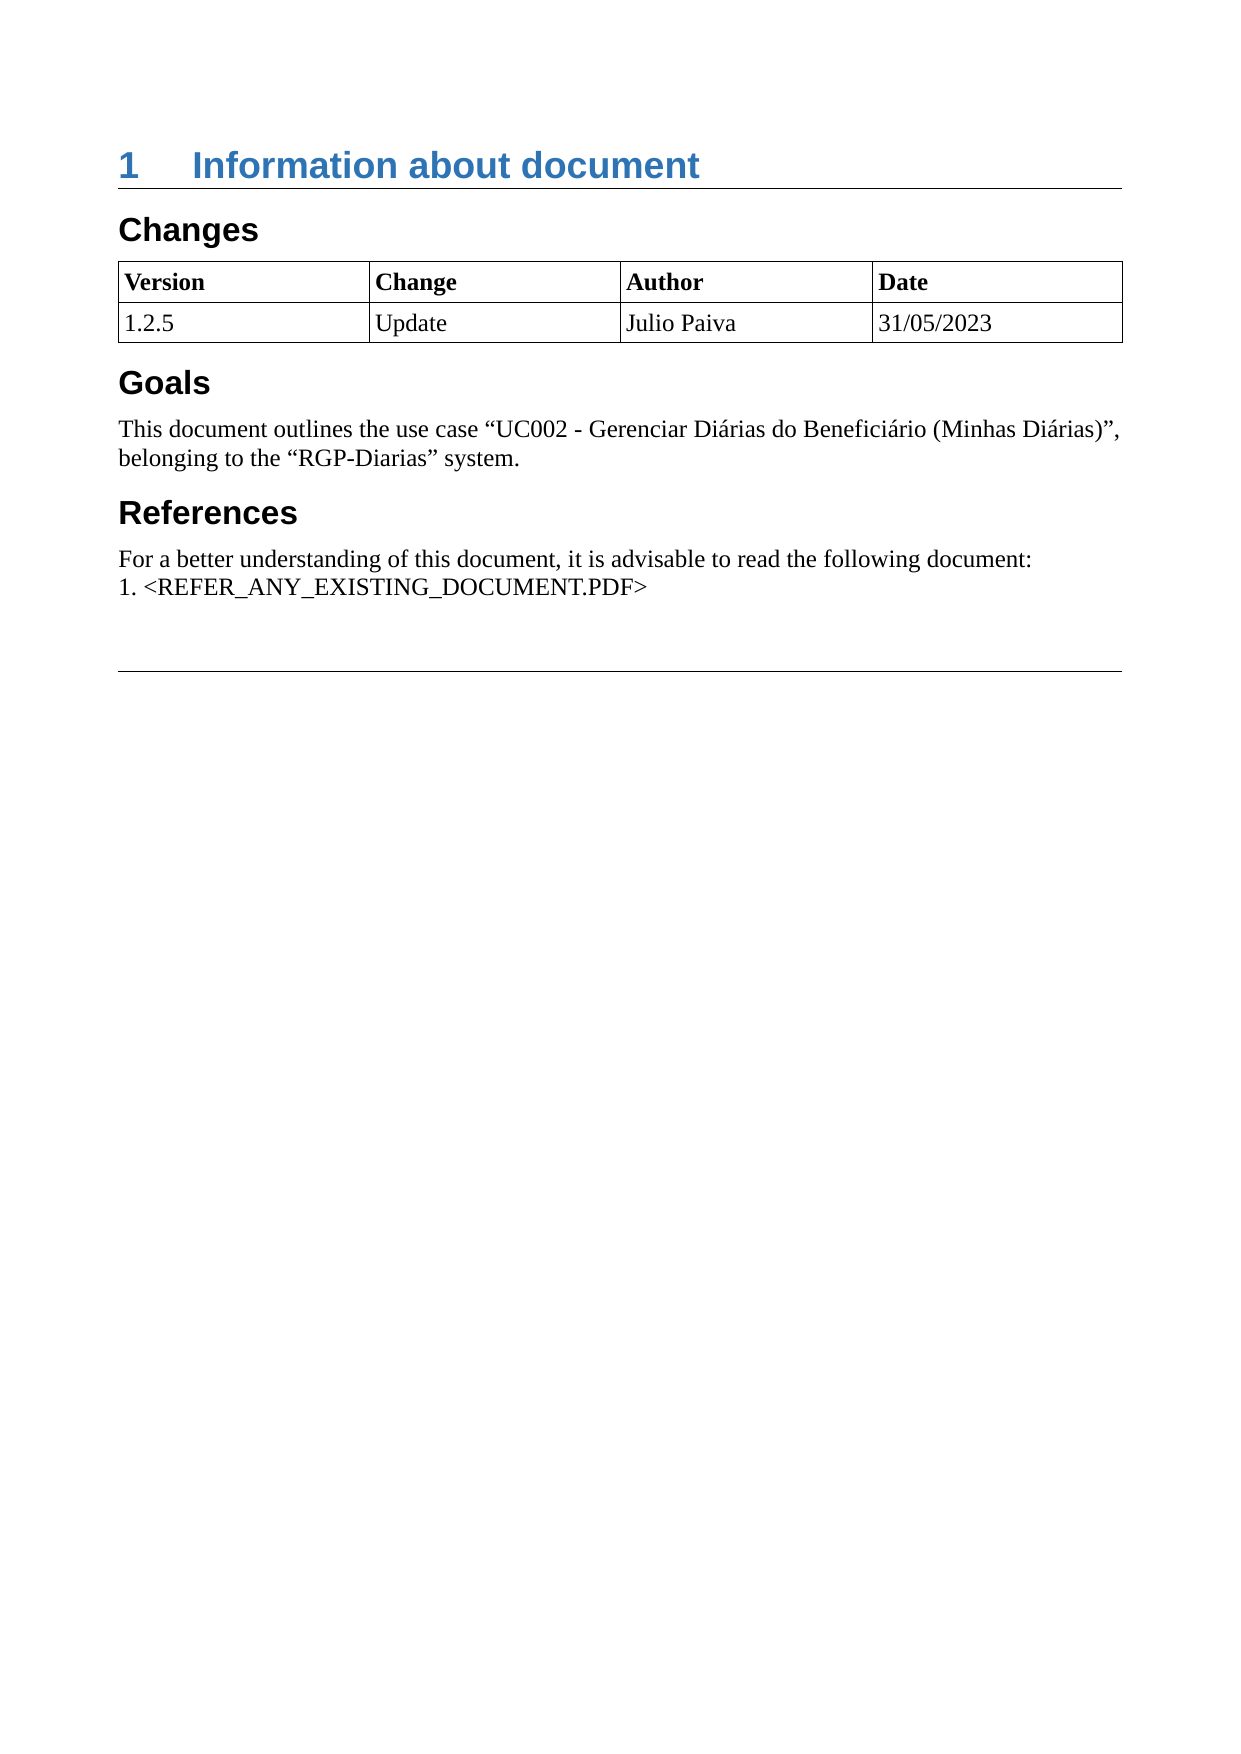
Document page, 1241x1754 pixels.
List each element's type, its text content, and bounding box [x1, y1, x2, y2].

subtitle Changes [118, 210, 1122, 248]
subtitle Information about document [118, 143, 1122, 188]
table_header Author [621, 262, 872, 301]
table_cell Update [370, 303, 620, 342]
text 1. <REFER_ANY_EXISTING_DOCUMENT.PDF> [118, 572, 1122, 601]
table_cell Julio Paiva [621, 303, 872, 342]
table_header Date [873, 262, 1122, 301]
table_cell 1.2.5 [119, 303, 369, 342]
table_header Change [370, 262, 620, 301]
subtitle References [118, 493, 1122, 531]
text For a better understanding of this document, it is advisable to read the following document: [118, 544, 1122, 572]
text This document outlines the use case “UC002 - Gerenciar Diárias do Beneficiário (Minhas Diárias)”, belonging to the “RGP-Diarias” system. [118, 414, 1122, 472]
subtitle Goals [118, 363, 1122, 402]
table_header Version [119, 262, 369, 301]
table_cell 31/05/2023 [873, 303, 1122, 342]
